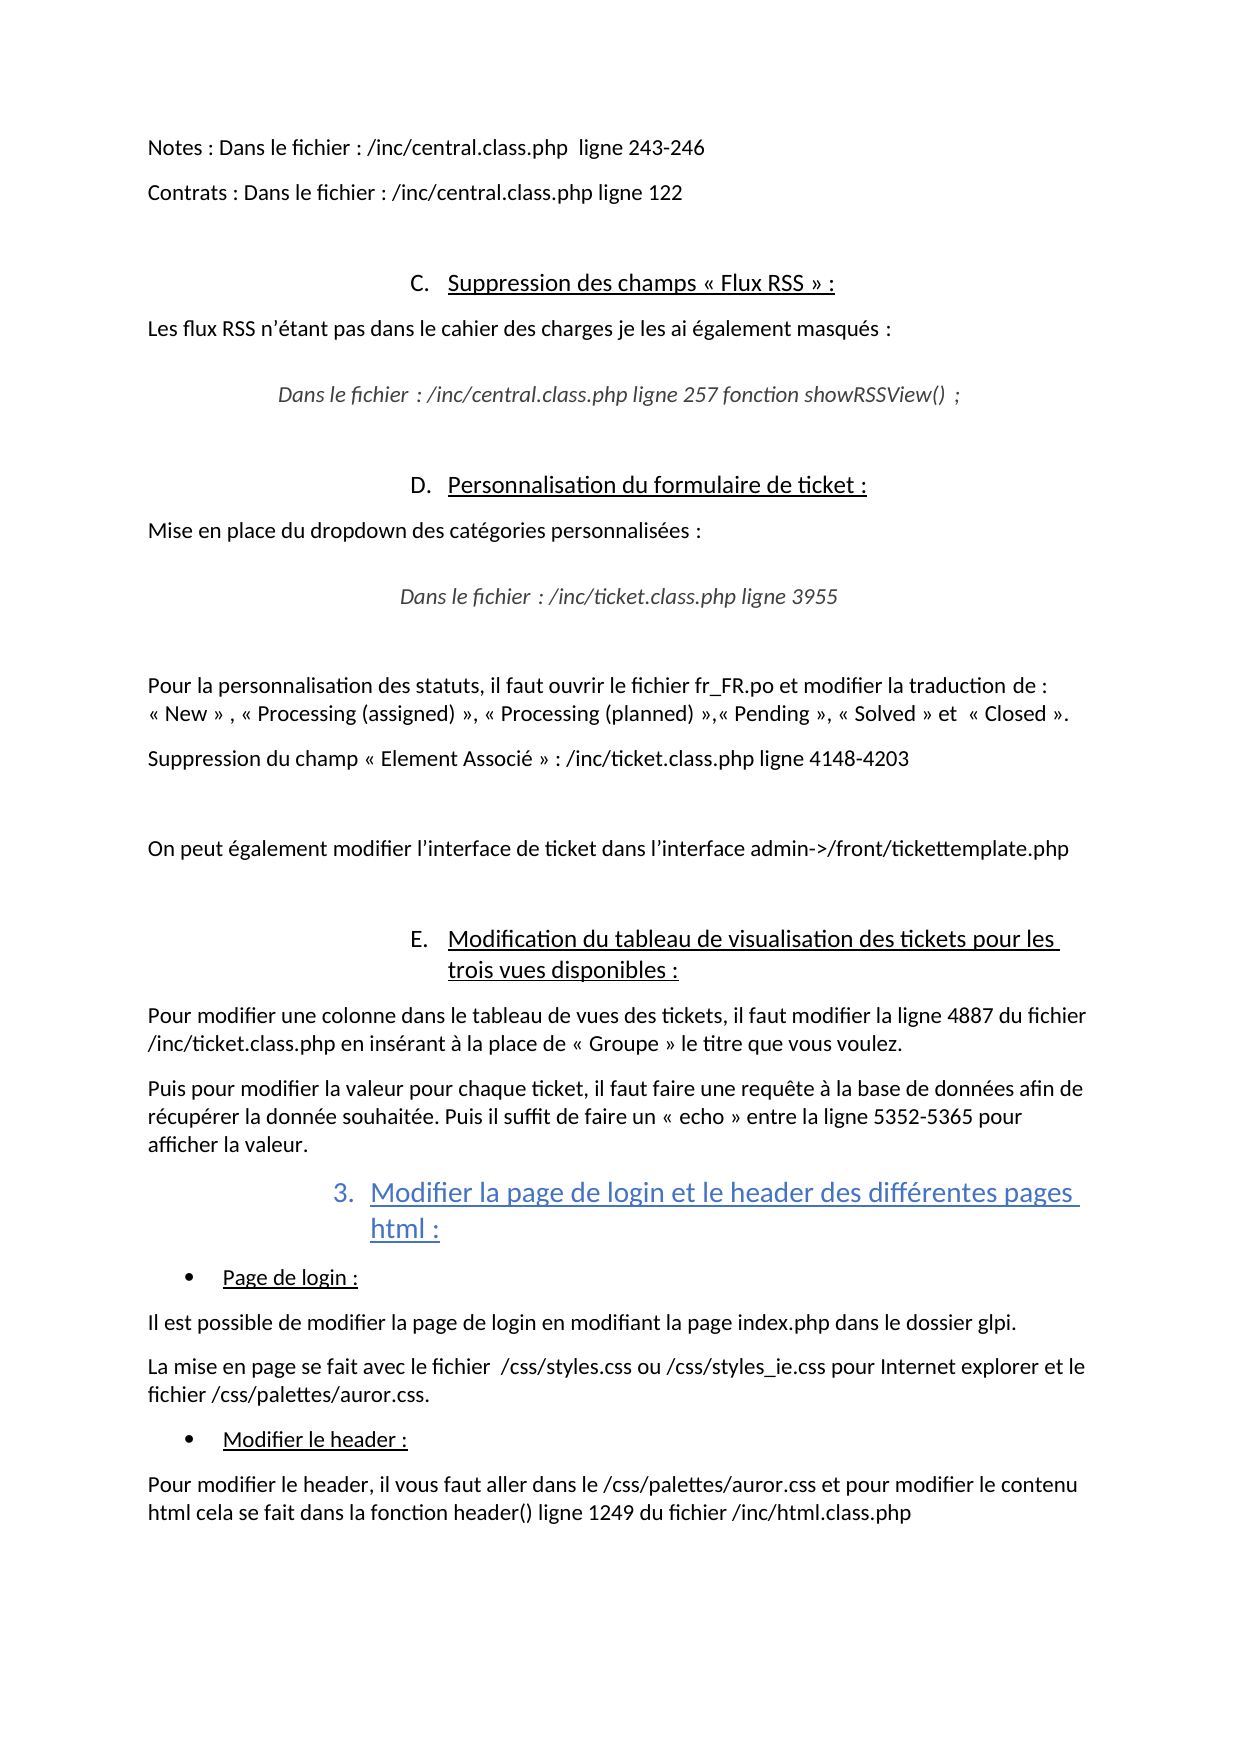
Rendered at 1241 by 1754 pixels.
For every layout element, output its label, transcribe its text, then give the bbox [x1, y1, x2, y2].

text Contrats : Dans le fichier : /inc/central.class.php ligne 122 [148, 178, 1093, 206]
text Notes : Dans le fichier : /inc/central.class.php ligne 243-246 [148, 133, 1093, 161]
list Page de login : [185, 1263, 1093, 1291]
subtitle Suppression des champs « Flux RSS » : [410, 267, 1093, 297]
text Pour modifier une colonne dans le tableau de vues des tickets, il faut modifier la ligne 4887 du fichier /inc/ticket.class.php en insérant à la place de « Groupe » le titre que vous voulez. [148, 1001, 1093, 1057]
text La mise en page se fait avec le fichier /css/styles.css ou /css/styles_ie.css pour Internet explorer et le fichier /css/palettes/auror.css. [148, 1352, 1093, 1408]
text Pour modifier le header, il vous faut aller dans le /css/palettes/auror.css et pour modifier le contenu html cela se fait dans la fonction header() ligne 1249 du fichier /inc/html.class.php [148, 1470, 1093, 1526]
text Il est possible de modifier la page de login en modifiant la page index.php dans le dossier glpi. [148, 1308, 1093, 1336]
text Pour la personnalisation des statuts, il faut ouvrir le fichier fr_FR.po et modifier la traduction de : « New » , « Processing (assigned) », « Processing (planned) »,« Pending », « Solved » et « Closed ». [148, 672, 1093, 728]
text Les flux RSS n’étant pas dans le cahier des charges je les ai également masqués : [148, 314, 1093, 342]
text Dans le fichier : /inc/ticket.class.php ligne 3955 [238, 582, 1003, 610]
text On peut également modifier l’interface de ticket dans l’interface admin->/front/tickettemplate.php [148, 834, 1093, 862]
subtitle Personnalisation du formulaire de ticket : [410, 469, 1093, 500]
text Mise en place du dropdown des catégories personnalisées : [148, 517, 1093, 545]
text Suppression du champ « Element Associé » : /inc/ticket.class.php ligne 4148-4203 [148, 744, 1093, 772]
subtitle Modifier la page de login et le header des différentes pages html : [333, 1174, 1093, 1246]
text Puis pour modifier la valeur pour chaque ticket, il faut faire une requête à la base de données afin de récupérer la donnée souhaitée. Puis il suffit de faire un « echo » entre la ligne 5352-5365 pour afficher la valeur. [148, 1074, 1093, 1158]
list Modifier le header : [185, 1425, 1093, 1453]
text Dans le fichier : /inc/central.class.php ligne 257 fonction showRSSView() ; [238, 380, 1003, 408]
subtitle Modification du tableau de visualisation des tickets pour les trois vues disponibles : [410, 923, 1093, 984]
